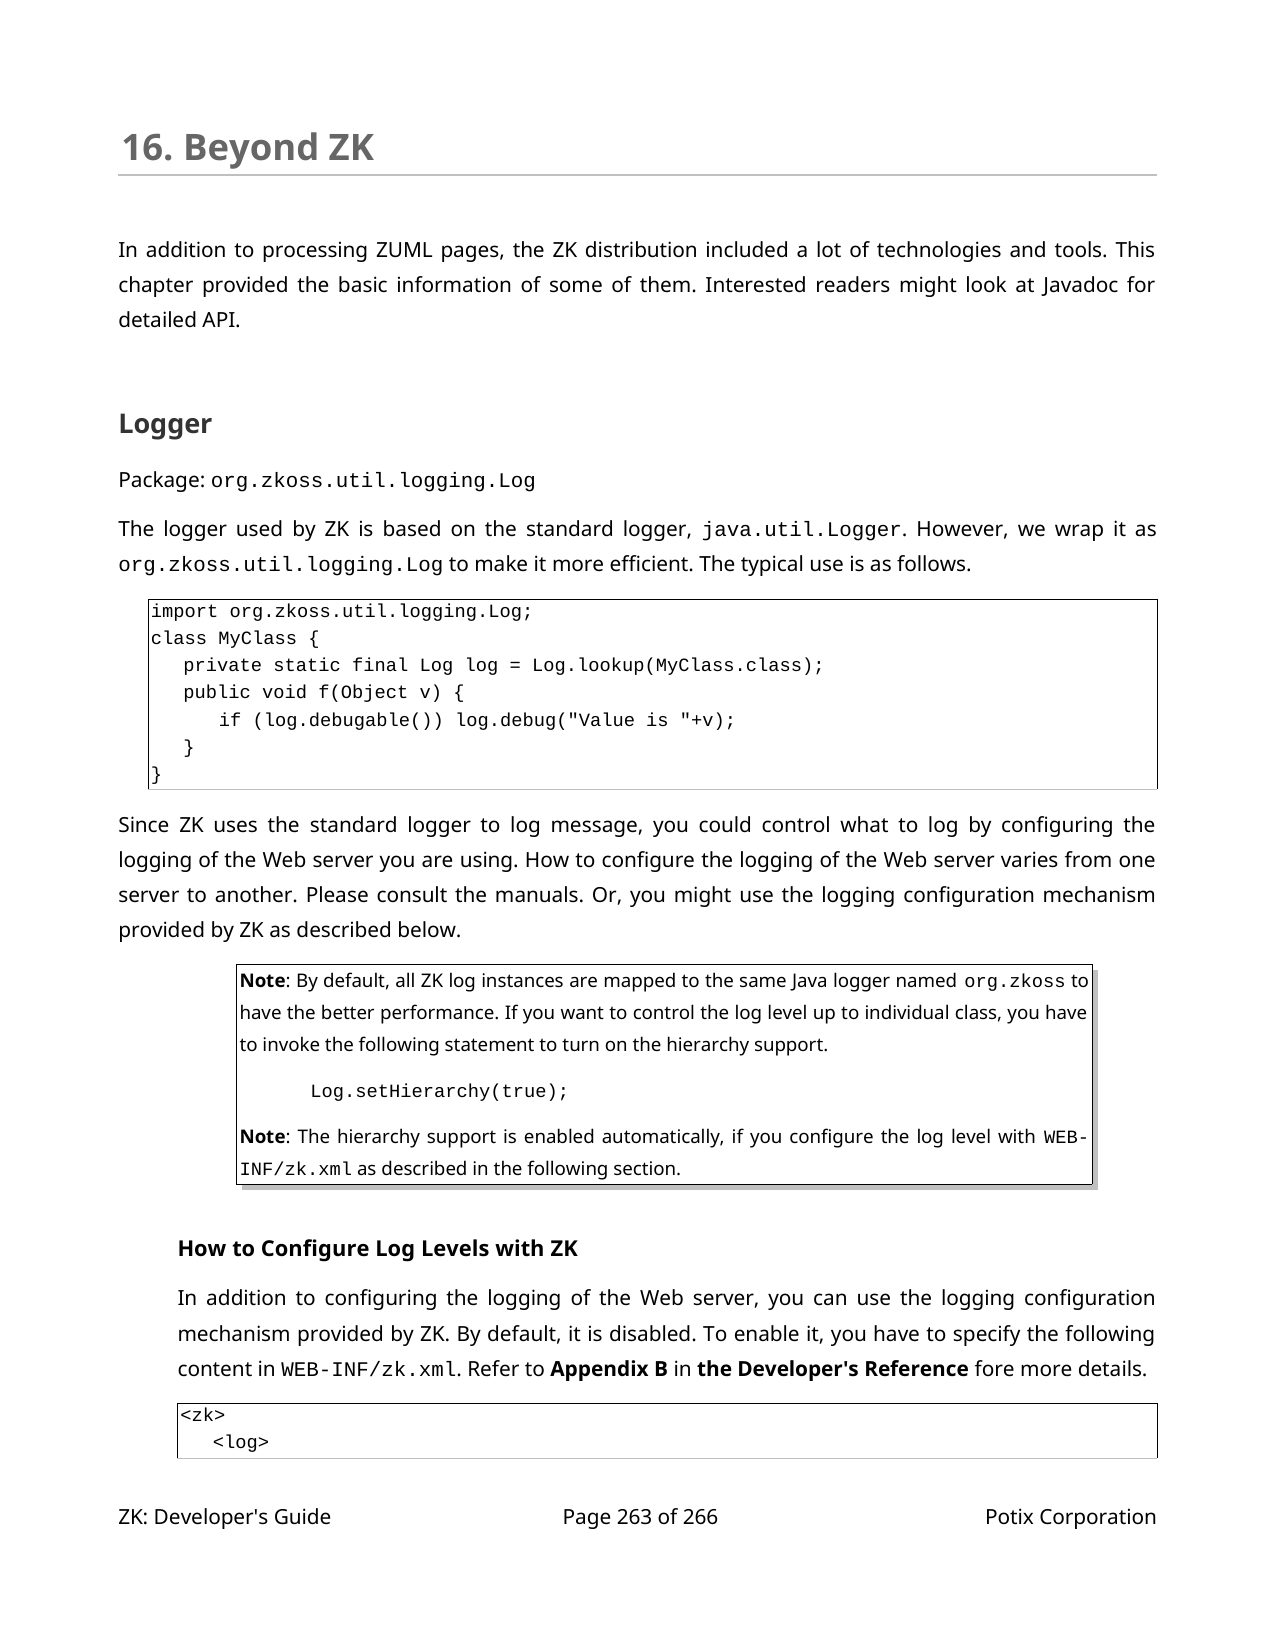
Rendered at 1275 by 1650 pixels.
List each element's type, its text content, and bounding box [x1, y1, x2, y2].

text Note: The hierarchy support is enabled automatically, if you configure the log level with WEB-INF/zk.xml as described in the following section. [237, 1121, 1092, 1184]
text } [149, 734, 1157, 759]
text if (log.debugable()) log.debug("Value is "+v); [149, 707, 1157, 732]
text private static final Log log = Log.lookup(MyClass.class); [149, 653, 1157, 677]
text The logger used by ZK is based on the standard logger, java.util.Logger. However, we wrap it as org.zkoss.util.logging.Log to make it more efficient. The typical use is as follows. [118, 514, 1157, 578]
text } [149, 762, 1157, 789]
text Package: org.zkoss.util.logging.Log [118, 465, 1157, 493]
text Since ZK uses the standard logger to log message, you could control what to log by configuring the logging of the Web server you are using. How to configure the logging of the Web server varies from one server to another. Please consult the manuals. Or, you might use the logging configuration mechanism provided by ZK as described below. [118, 810, 1157, 943]
text In addition to processing ZUML pages, the ZK distribution included a lot of technologies and tools. This chapter provided the basic information of some of them. Interested readers might look at Javadoc for detailed API. [118, 235, 1157, 333]
text import org.zkoss.util.logging.Log; [149, 600, 1157, 623]
text class MyClass { [149, 626, 1157, 650]
text public void f(Object v) { [149, 680, 1157, 704]
text In addition to configuring the logging of the Web server, you can use the logging configuration mechanism provided by ZK. By default, it is disabled. To enable it, you have to specify the following content in WEB-INF/zk.xml. Refer to Appendix B in the Developer's Reference fore more details. [177, 1283, 1157, 1382]
text Log.setHierarchy(true); [237, 1074, 1092, 1103]
text <log> [178, 1430, 1157, 1458]
subtitle How to Configure Log Levels with ZK [177, 1233, 1157, 1263]
subtitle 16. Beyond ZK [118, 118, 1157, 174]
subtitle Logger [118, 404, 1157, 441]
text Note: By default, all ZK log instances are mapped to the same Java logger named org.zkoss to have the better performance. If you want to control the log level up to individual class, you have to invoke the following statement to turn on the hierarchy support. [237, 965, 1092, 1057]
text <zk> [178, 1404, 1157, 1427]
